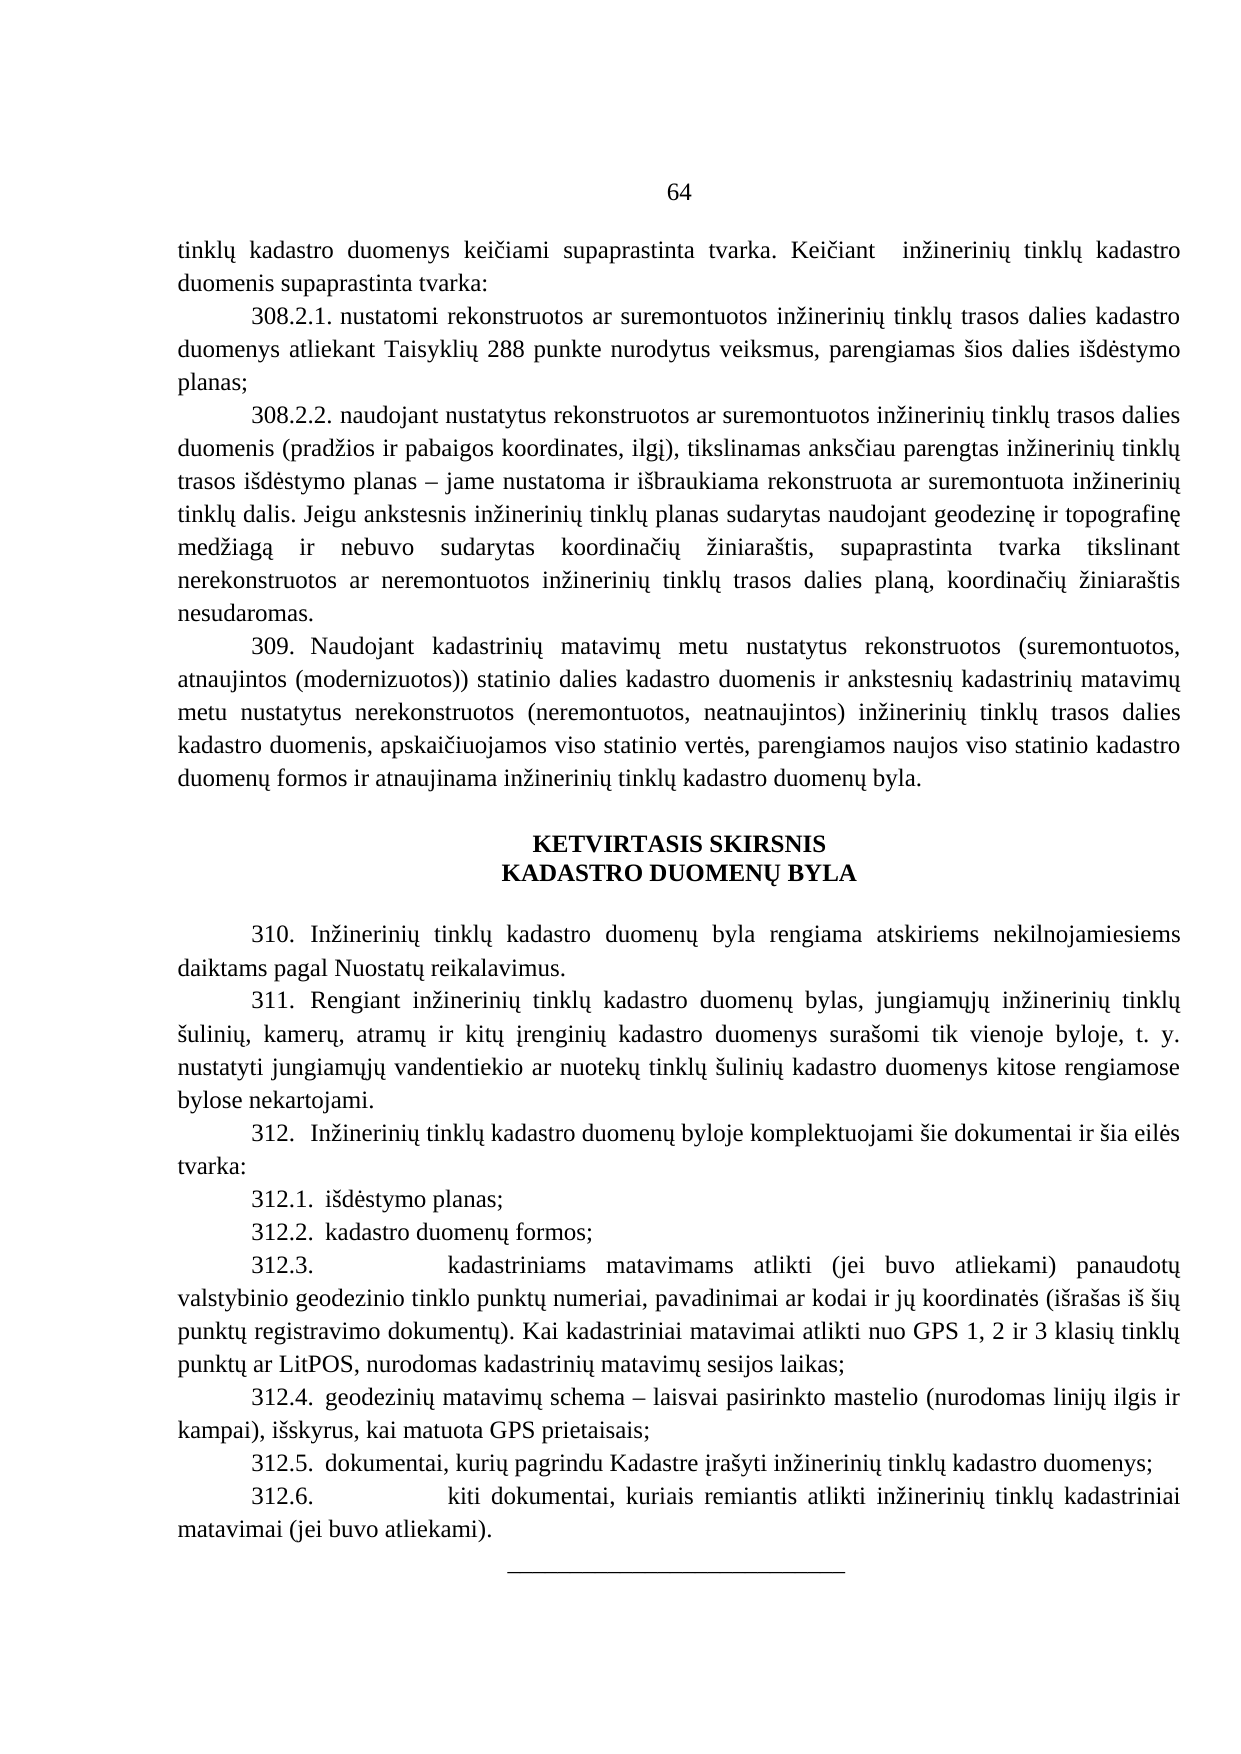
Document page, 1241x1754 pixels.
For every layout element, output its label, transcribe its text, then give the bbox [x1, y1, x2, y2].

text 312.6. kiti dokumentai, kuriais remiantis atlikti inžinerinių tinklų kadastriniai matavimai (jei buvo atliekami). [177, 1481, 1181, 1543]
text 310. Inžinerinių tinklų kadastro duomenų byla rengiama atskiriems nekilnojamiesiems daiktams pagal Nuostatų reikalavimus. [177, 919, 1181, 981]
subtitle KETVIRTASIS SKIRSNIS [177, 829, 1181, 858]
text 312.5. dokumentai, kurių pagrindu Kadastre įrašyti inžinerinių tinklų kadastro duomenys; [177, 1448, 1181, 1477]
text 311. Rengiant inžinerinių tinklų kadastro duomenų bylas, jungiamųjų inžinerinių tinklų šulinių, kamerų, atramų ir kitų įrenginių kadastro duomenys surašomi tik vienoje byloje, t. y. nustatyti jungiamųjų vandentiekio ar nuotekų tinklų šulinių kadastro duomenys kitose rengiamose bylose nekartojami. [177, 986, 1181, 1113]
text 312.3. kadastriniams matavimams atlikti (jei buvo atliekami) panaudotų valstybinio geodezinio tinklo punktų numeriai, pavadinimai ar kodai ir jų koordinatės (išrašas iš šių punktų registravimo dokumentų). Kai kadastriniai matavimai atlikti nuo GPS 1, 2 ir 3 klasių tinklų punktų ar LitPOS, nurodomas kadastrinių matavimų sesijos laikas; [177, 1250, 1181, 1378]
text 312.1. išdėstymo planas; [251, 1184, 1181, 1212]
text 308.2.1. nustatomi rekonstruotos ar suremontuotos inžinerinių tinklų trasos dalies kadastro duomenys atliekant Taisyklių 288 punkte nurodytus veiksmus, parengiamas šios dalies išdėstymo planas; [177, 301, 1181, 396]
text tinklų kadastro duomenys keičiami supaprastinta tvarka. Keičiant inžinerinių tinklų kadastro duomenis supaprastinta tvarka: [177, 235, 1181, 296]
text 312. Inžinerinių tinklų kadastro duomenų byloje komplektuojami šie dokumentai ir šia eilės tvarka: [177, 1118, 1181, 1179]
text 308.2.2. naudojant nustatytus rekonstruotos ar suremontuotos inžinerinių tinklų trasos dalies duomenis (pradžios ir pabaigos koordinates, ilgį), tikslinamas anksčiau parengtas inžinerinių tinklų trasos išdėstymo planas – jame nustatoma ir išbraukiama rekonstruota ar suremontuota inžinerinių tinklų dalis. Jeigu ankstesnis inžinerinių tinklų planas sudarytas naudojant geodezinę ir topografinę medžiagą ir nebuvo sudarytas koordinačių žiniaraštis, supaprastinta tvarka tikslinant nerekonstruotos ar neremontuotos inžinerinių tinklų trasos dalies planą, koordinačių žiniaraštis nesudaromas. [177, 400, 1181, 627]
text 312.4. geodezinių matavimų schema – laisvai pasirinkto mastelio (nurodomas linijų ilgis ir kampai), išskyrus, kai matuota GPS prietaisais; [177, 1382, 1181, 1444]
subtitle KADASTRO DUOMENŲ BYLA [177, 858, 1181, 887]
text 309. Naudojant kadastrinių matavimų metu nustatytus rekonstruotos (suremontuotos, atnaujintos (modernizuotos)) statinio dalies kadastro duomenis ir ankstesnių kadastrinių matavimų metu nustatytus nerekonstruotos (neremontuotos, neatnaujintos) inžinerinių tinklų trasos dalies kadastro duomenis, apskaičiuojamos viso statinio vertės, parengiamos naujos viso statinio kadastro duomenų formos ir atnaujinama inžinerinių tinklų kadastro duomenų byla. [177, 631, 1181, 792]
text 312.2. kadastro duomenų formos; [177, 1217, 1181, 1246]
text ___________________________ [177, 1547, 1181, 1576]
